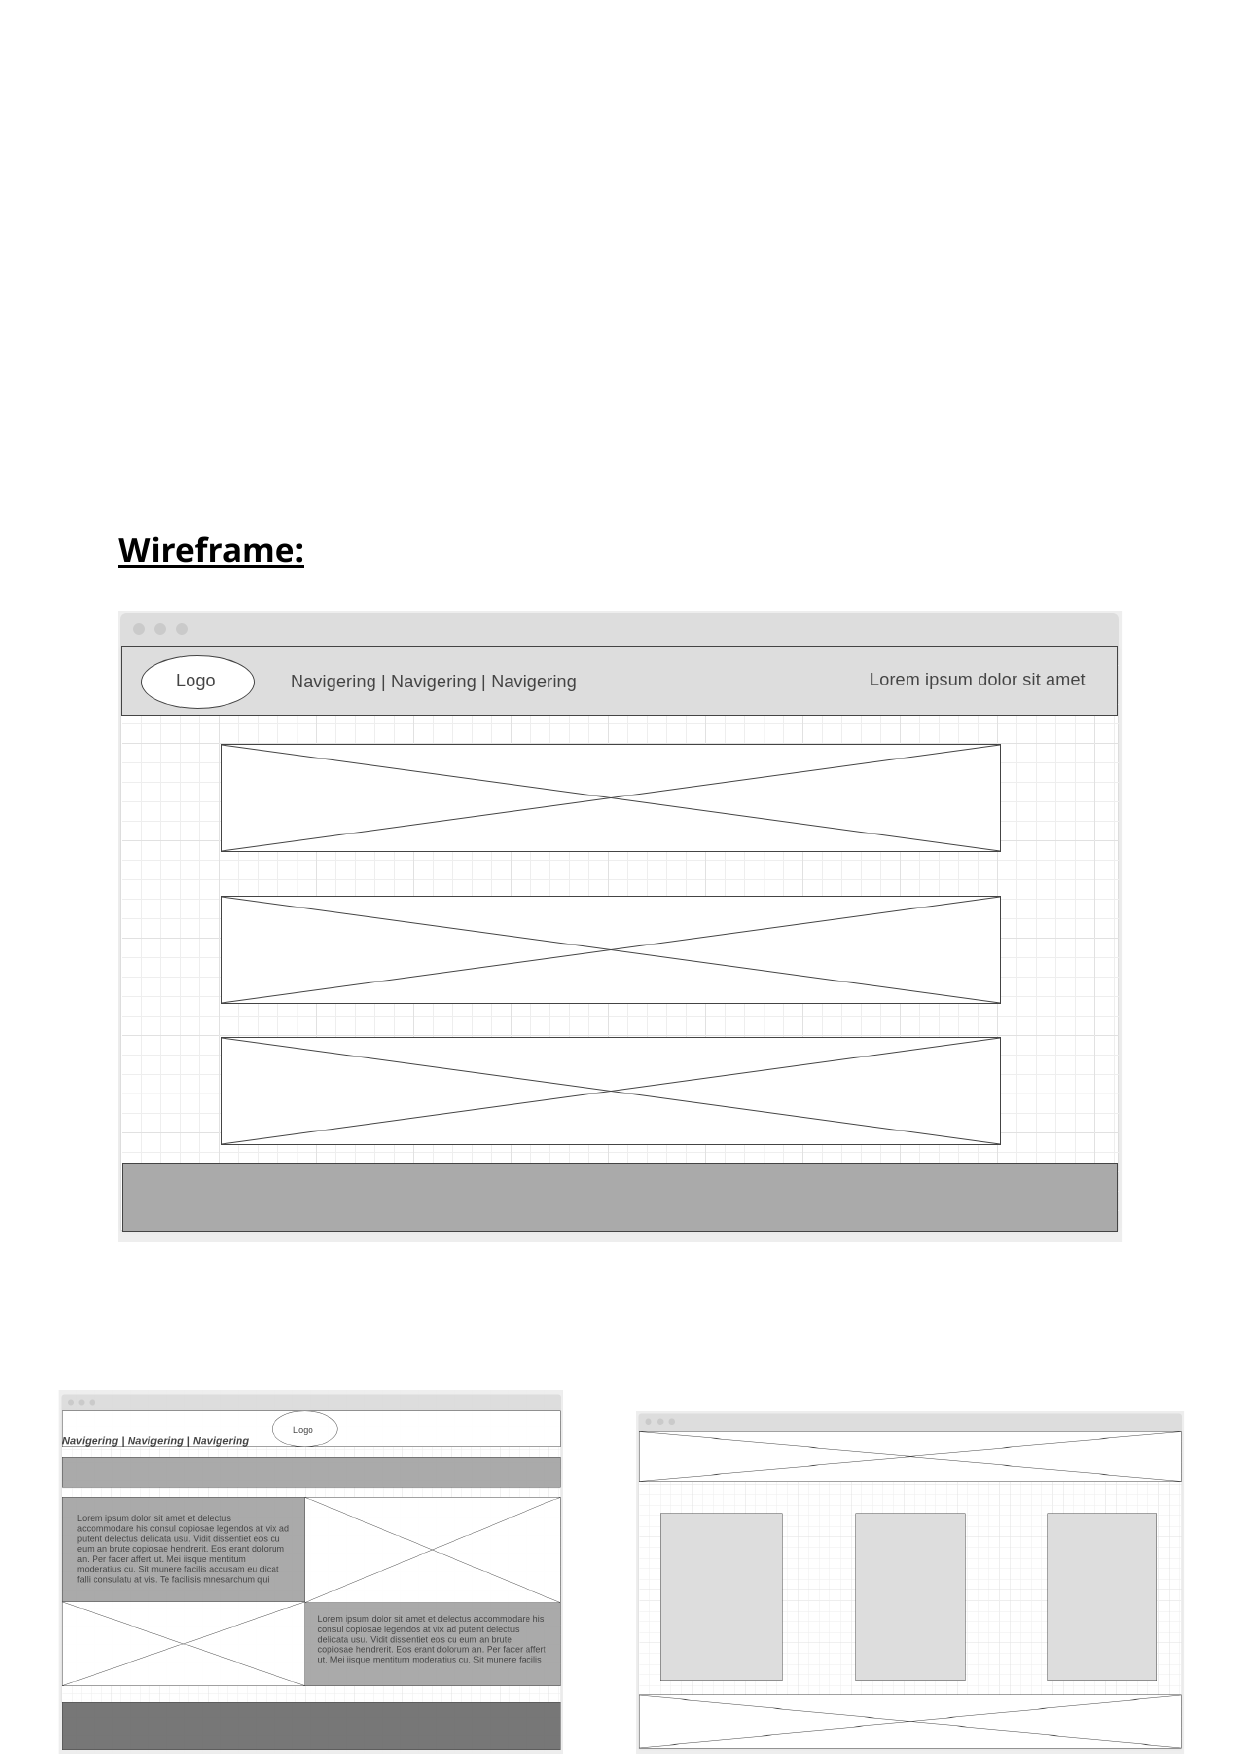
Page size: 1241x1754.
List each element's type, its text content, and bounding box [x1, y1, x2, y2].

picture [636, 1411, 1185, 1754]
text Wireframe: [118, 527, 1122, 572]
picture [58, 1390, 563, 1754]
picture [118, 611, 1123, 1242]
